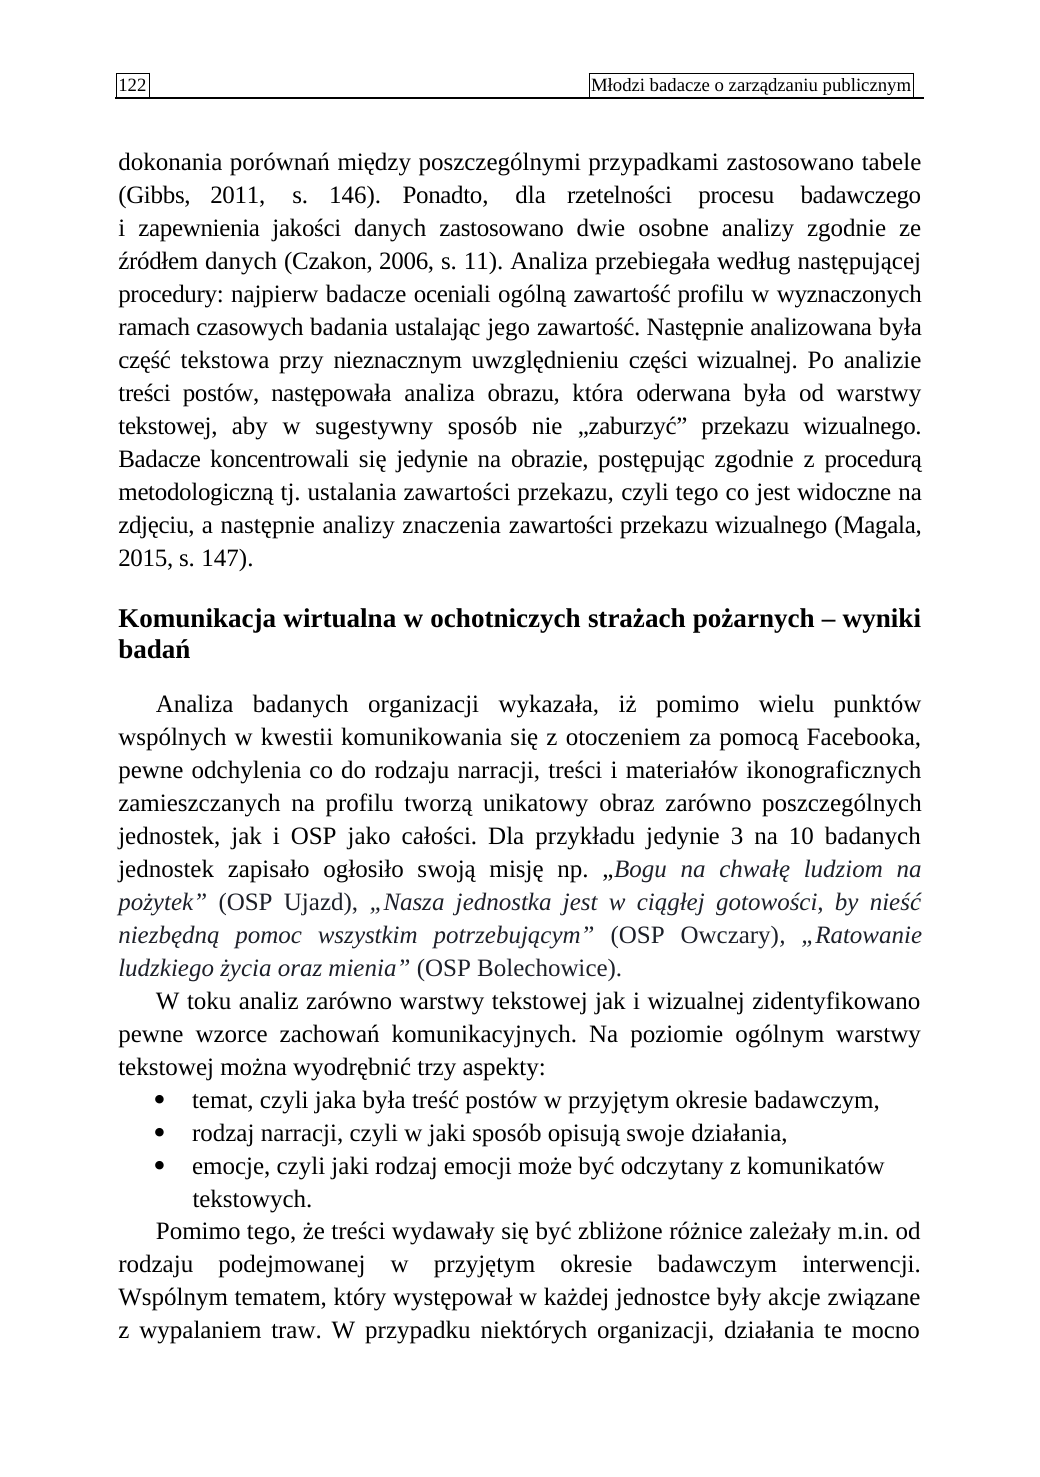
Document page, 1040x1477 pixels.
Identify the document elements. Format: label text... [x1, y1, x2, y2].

text dokonania porównań między poszczególnymi przypadkami zastosowano tabele (Gibbs, 2011, s. 146). Ponadto, dla rzetelności procesu badawczego i zapewnienia jakości danych zastosowano dwie osobne analizy zgodnie ze źródłem danych (Czakon, 2006, s. 11). Analiza przebiegała według następującej procedury: najpierw badacze oceniali ogólną zawartość profilu w wyznaczonych ramach czasowych badania ustalając jego zawartość. Następnie analizowana była część tekstowa przy nieznacznym uwzględnieniu części wizualnej. Po analizie treści postów, następowała analiza obrazu, która oderwana była od warstwy tekstowej, aby w sugestywny sposób nie „zaburzyć” przekazu wizualnego. Badacze koncentrowali się jedynie na obrazie, postępując zgodnie z procedurą metodologiczną tj. ustalania zawartości przekazu, czyli tego co jest widoczne na zdjęciu, a następnie analizy znaczenia zawartości przekazu wizualnego (Magala, 2015, s. 147). [118, 147, 922, 572]
list rodzaj narracji, czyli w jaki sposób opisują swoje działania, [155, 1118, 933, 1147]
text W toku analiz zarówno warstwy tekstowej jak i wizualnej zidentyfikowano pewne wzorce zachowań komunikacyjnych. Na poziomie ogólnym warstwy tekstowej można wyodrębnić trzy aspekty: [118, 986, 921, 1081]
text Analiza badanych organizacji wykazała, iż pomimo wielu punktów wspólnych w kwestii komunikowania się z otoczeniem za pomocą Facebooka, pewne odchylenia co do rodzaju narracji, treści i materiałów ikonograficznych zamieszczanych na profilu tworzą unikatowy obraz zarówno poszczególnych jednostek, jak i OSP jako całości. Dla przykładu jedynie 3 na 10 badanych jednostek zapisało ogłosiło swoją misję np. „Bogu na chwałę ludziom na pożytek” (OSP Ujazd), „Nasza jednostka jest w ciągłej gotowości, by nieść niezbędną pomoc wszystkim potrzebującym” (OSP Owczary), „Ratowanie ludzkiego życia oraz mienia” (OSP Bolechowice). [118, 689, 922, 982]
text Pomimo tego, że treści wydawały się być zbliżone różnice zależały m.in. od rodzaju podejmowanej w przyjętym okresie badawczym interwencji. Wspólnym tematem, który występował w każdej jednostce były akcje związane z wypalaniem traw. W przypadku niektórych organizacji, działania te mocno [118, 1216, 921, 1344]
subtitle Komunikacja wirtualna w ochotniczych strażach pożarnych – wyniki badań [118, 602, 922, 664]
list emocje, czyli jaki rodzaj emocji może być odczytany z komunikatów tekstowych. [155, 1151, 921, 1212]
list temat, czyli jaka była treść postów w przyjętym okresie badawczym, [155, 1085, 933, 1114]
